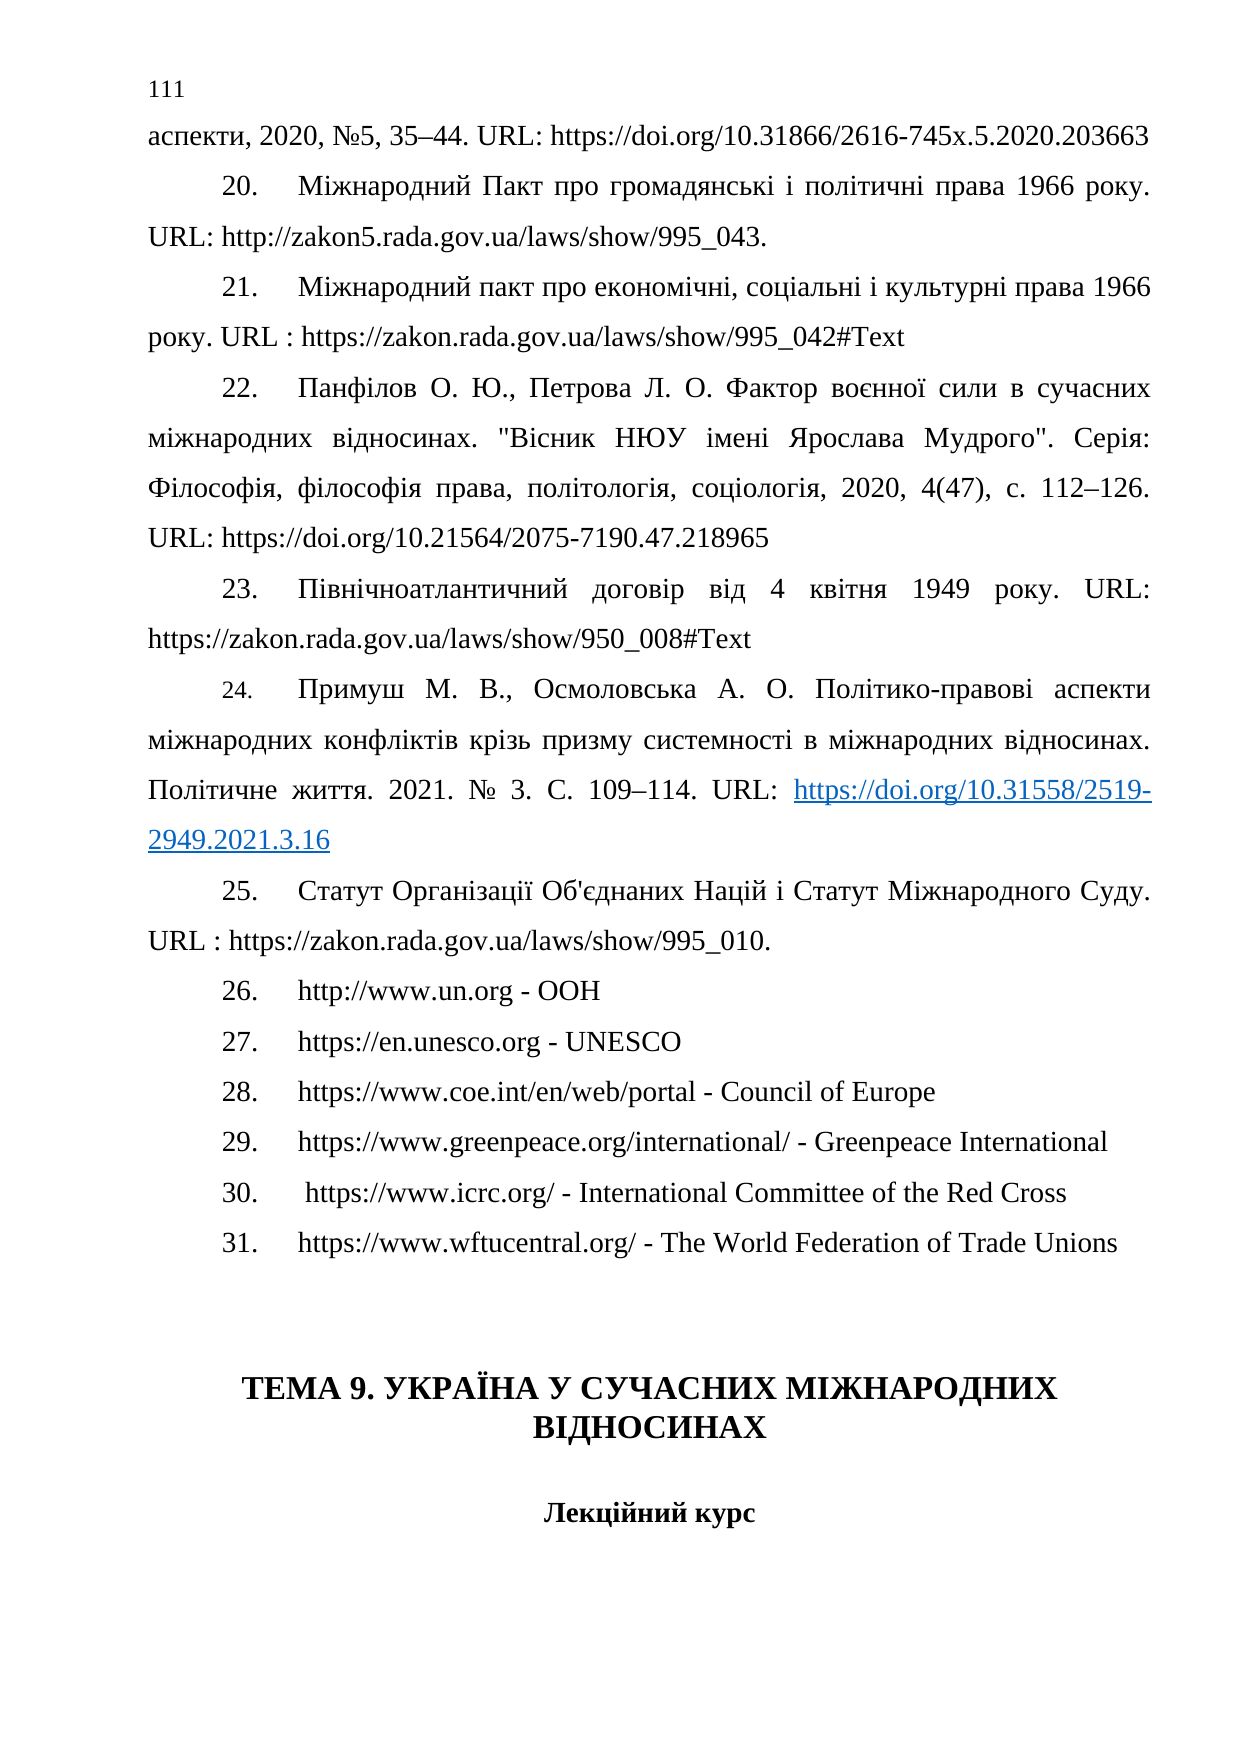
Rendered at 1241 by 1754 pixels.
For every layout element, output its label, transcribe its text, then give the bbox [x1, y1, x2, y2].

list Статут Організації Об'єднаних Націй і Статут Міжнародного Суду. URL : https://zakon.rada.gov.ua/laws/show/995_010. [148, 873, 1152, 957]
list https://www.greenpeace.org/international/ - Greenpeace International [148, 1124, 1152, 1158]
list https://www.wftucentral.org/ - The World Federation of Trade Unions [148, 1225, 1152, 1258]
text Лекційний курс [148, 1496, 1152, 1529]
list Північноатлантичний договір від 4 квітня 1949 року. URL: https://zakon.rada.gov.ua/laws/show/950_008#Text [148, 571, 1152, 655]
list Примуш М. В., Осмоловська А. О. Політико-правові аспекти міжнародних конфліктів крізь призму системності в міжнародних відносинах. Політичне життя. 2021. № 3. С. 109–114. URL: https://doi.org/10.31558/2519-2949.2021.3.16 [148, 672, 1152, 856]
text ТЕМА 9. УКРАЇНА У СУЧАСНИХ МІЖНАРОДНИХ ВІДНОСИНАХ [148, 1369, 1152, 1445]
list https://www.coe.int/en/web/portal - Council of Europe [148, 1074, 1152, 1108]
list Міжнародний пакт про економічні, соціальні і культурні права 1966 року. URL : https://zakon.rada.gov.ua/laws/show/995_042#Text [148, 269, 1152, 353]
list аспекти, 2020, №5, 35–44. URL: https://doi.org/10.31866/2616-745x.5.2020.203663 [148, 118, 1152, 152]
list http://www.un.org - ООН [148, 973, 1152, 1007]
list Міжнародний Пакт про громадянські і політичні права 1966 року. URL: http://zakon5.rada.gov.ua/laws/show/995_043. [148, 168, 1152, 252]
list https://en.unesco.org - UNESCO [148, 1024, 1152, 1057]
list Панфілов О. Ю., Петрова Л. О. Фактор воєнної сили в сучасних міжнародних відносинах. "Вісник НЮУ імені Ярослава Мудрого". Серія: Філософія, філософія права, політологія, соціологія, 2020, 4(47), с. 112–126. URL: https://doi.org/10.21564/2075-7190.47.218965 [148, 370, 1152, 554]
list https://www.icrc.org/ - International Committee of the Red Cross [148, 1175, 1152, 1208]
